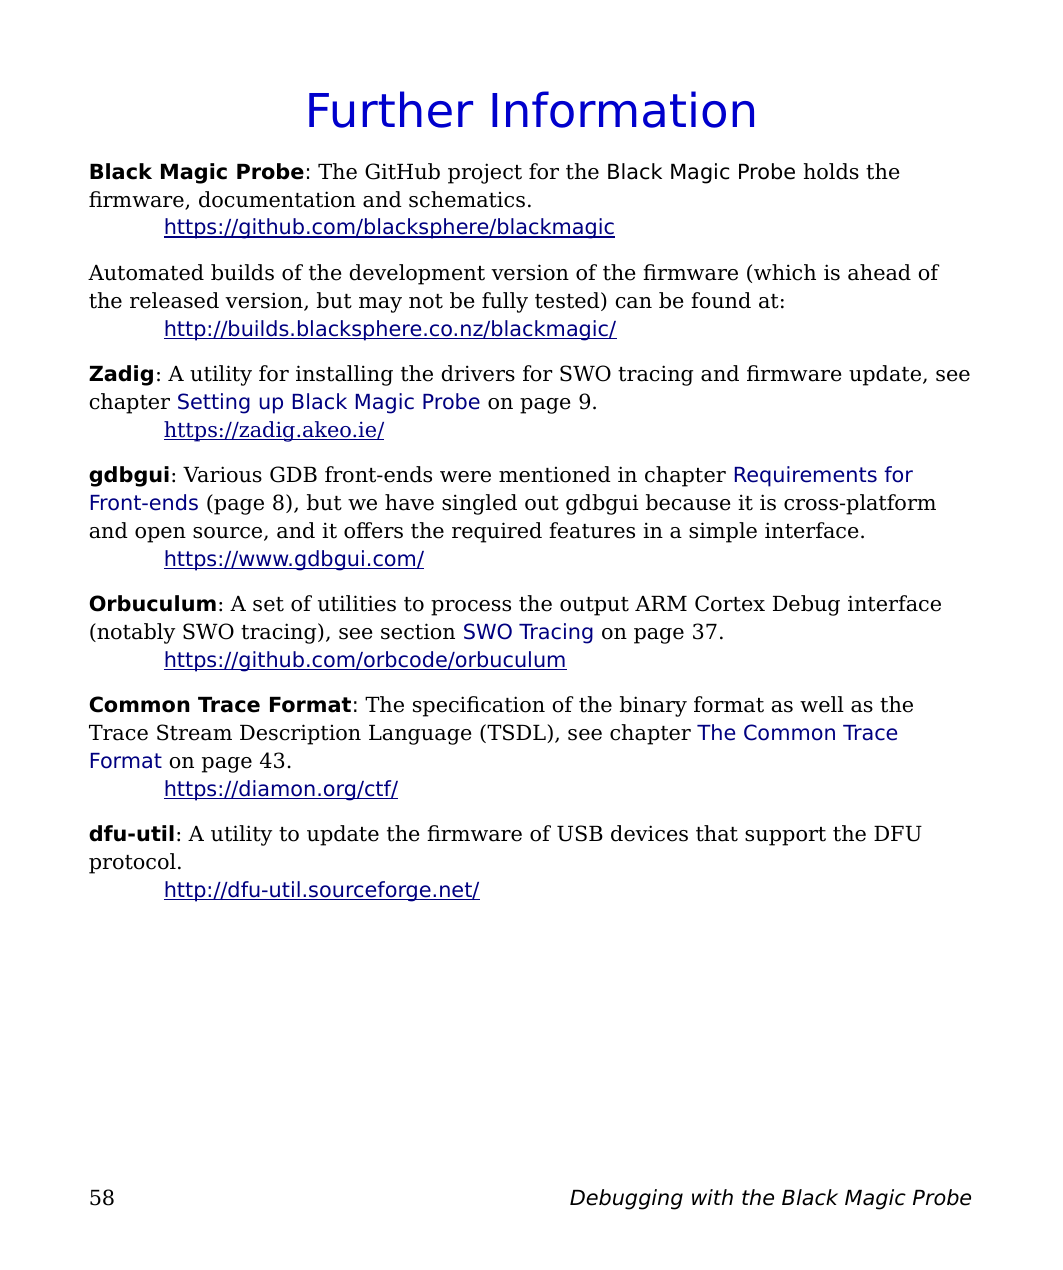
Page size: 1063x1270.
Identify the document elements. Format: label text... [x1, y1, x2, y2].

subtitle Further Information [88, 84, 974, 138]
text dfu-util: A utility to update the firmware of USB devices that support the DFU protocol. http://dfu-util.sourceforge.net/ [88, 822, 974, 902]
text gdbgui: Various GDB front-ends were mentioned in chapter Requirements for Front-ends (page 8), but we have singled out gdbgui because it is cross-platform and open source, and it offers the required features in a simple interface. https://www.gdbgui.com/ [88, 463, 974, 571]
text Orbuculum: A set of utilities to process the output ARM Cortex Debug interface (notably SWO tracing), see section SWO Tracing on page 37. https://github.com/orbcode/orbuculum [88, 592, 974, 672]
text Automated builds of the development version of the firmware (which is ahead of the released version, but may not be fully tested) can be found at: http://builds.blacksphere.co.nz/blackmagic/ [88, 261, 974, 341]
text Common Trace Format: The specification of the binary format as well as the Trace Stream Description Language (TSDL), see chapter The Common Trace Format on page 43. https://diamon.org/ctf/ [88, 693, 974, 801]
text Zadig: A utility for installing the drivers for SWO tracing and firmware update, see chapter Setting up Black Magic Probe on page 9. https://zadig.akeo.ie/ [88, 362, 974, 442]
text Black Magic Probe: The GitHub project for the Black Magic Probe holds the firmware, documentation and schematics. https://github.com/blacksphere/blackmagic [88, 160, 974, 240]
